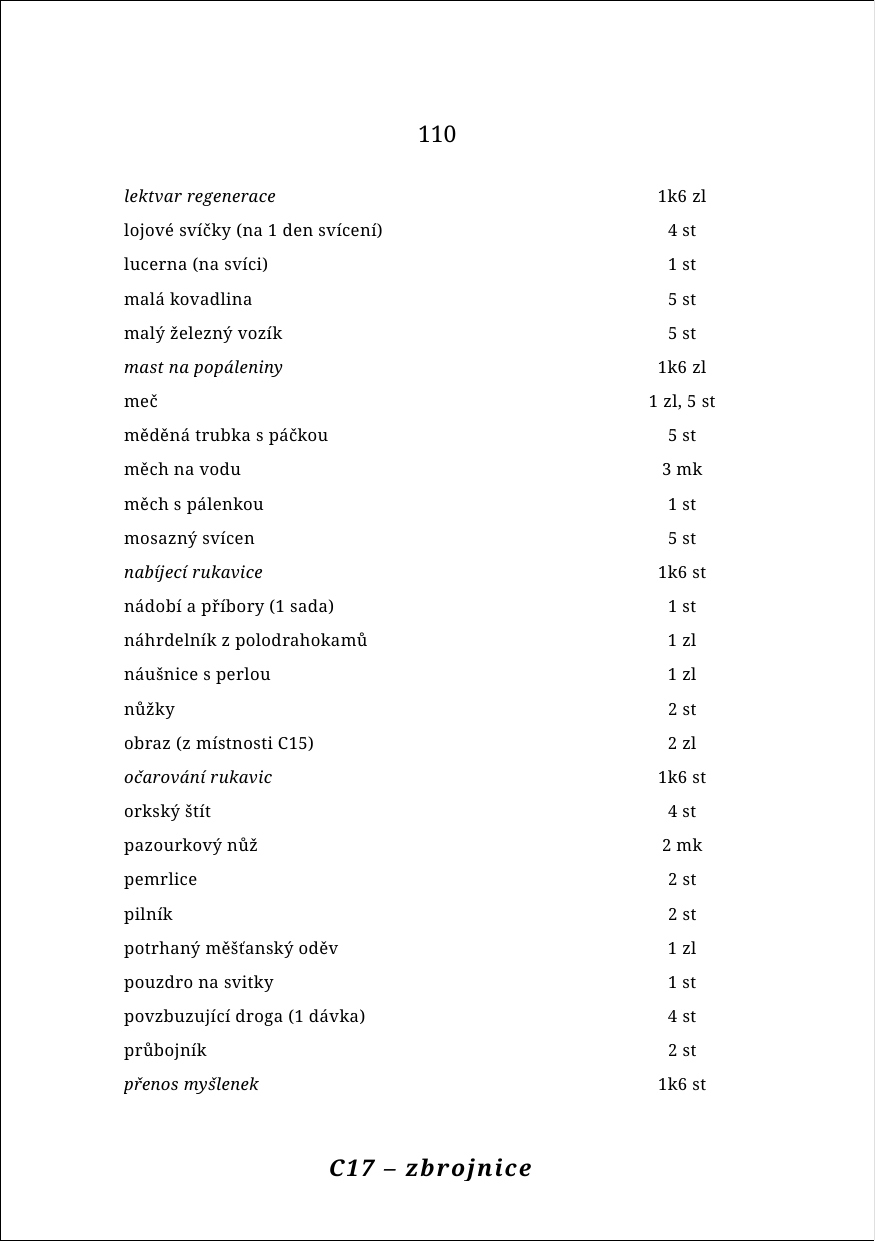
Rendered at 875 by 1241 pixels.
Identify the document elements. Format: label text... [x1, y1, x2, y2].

table_cell pouzdro na svitky [118, 965, 608, 999]
table_cell 2 mk [608, 828, 756, 862]
table_cell 1 zl [608, 931, 756, 965]
table_cell náhrdelník z polodrahokamů [118, 623, 608, 657]
table_cell měch s⁠ pálenkou [118, 486, 608, 521]
table_cell nádobí a příbory (1 sada) [118, 589, 608, 623]
table_cell 2 st [608, 862, 756, 896]
table_cell náušnice s perlou [118, 657, 608, 691]
table_cell pemrlice [118, 862, 608, 896]
table_cell pilník [118, 896, 608, 931]
table_cell měch na vodu [118, 452, 608, 486]
table_cell povzbuzující droga (1 dávka) [118, 999, 608, 1033]
table_cell mast na popáleniny [118, 350, 608, 384]
table_cell 1 zl, 5 st [608, 384, 756, 418]
table_cell nabíjecí rukavice [118, 555, 608, 589]
table_cell 5 st [608, 316, 756, 350]
table_cell 5 st [608, 281, 756, 316]
table_cell 1k6 st [608, 760, 756, 794]
table_cell obraz (z⁠ místnosti C15) [118, 726, 608, 760]
table_cell 2 st [608, 691, 756, 726]
table_cell mosazný svícen [118, 521, 608, 555]
table_cell 5 st [608, 418, 756, 452]
table_cell 1k6 st [608, 1067, 756, 1101]
table_cell 5 st [608, 521, 756, 555]
table_cell průbojník [118, 1033, 608, 1067]
table_cell 4 st [608, 213, 756, 247]
table_cell 1k6 zl [608, 179, 756, 213]
table_cell pazourkový nůž [118, 828, 608, 862]
table_cell malá kovadlina [118, 281, 608, 316]
table_cell přenos myšlenek [118, 1067, 608, 1101]
table_cell 4 st [608, 999, 756, 1033]
table_cell 3 mk [608, 452, 756, 486]
table_cell nůžky [118, 691, 608, 726]
table_cell 2 zl [608, 726, 756, 760]
table_cell orkský štít [118, 794, 608, 828]
table_cell 1 zl [608, 623, 756, 657]
table_cell meč [118, 384, 608, 418]
table_cell 2 st [608, 1033, 756, 1067]
table_cell 1k6 zl [608, 350, 756, 384]
table_cell 4 st [608, 794, 756, 828]
table_cell 1 st [608, 589, 756, 623]
table_cell lucerna (na svíci) [118, 247, 608, 281]
table_cell malý železný vozík [118, 316, 608, 350]
table_cell 1 st [608, 486, 756, 521]
table_cell lektvar regenerace [118, 179, 608, 213]
table_cell lojové svíčky (na 1 den svícení) [118, 213, 608, 247]
table_cell 1 st [608, 247, 756, 281]
table_cell měděná trubka s páčkou [118, 418, 608, 452]
table_cell 1k6 st [608, 555, 756, 589]
table_cell potrhaný měšťanský oděv [118, 931, 608, 965]
table_cell očarování rukavic [118, 760, 608, 794]
table_cell 2 st [608, 896, 756, 931]
table_cell 1 zl [608, 657, 756, 691]
table_cell 1 st [608, 965, 756, 999]
